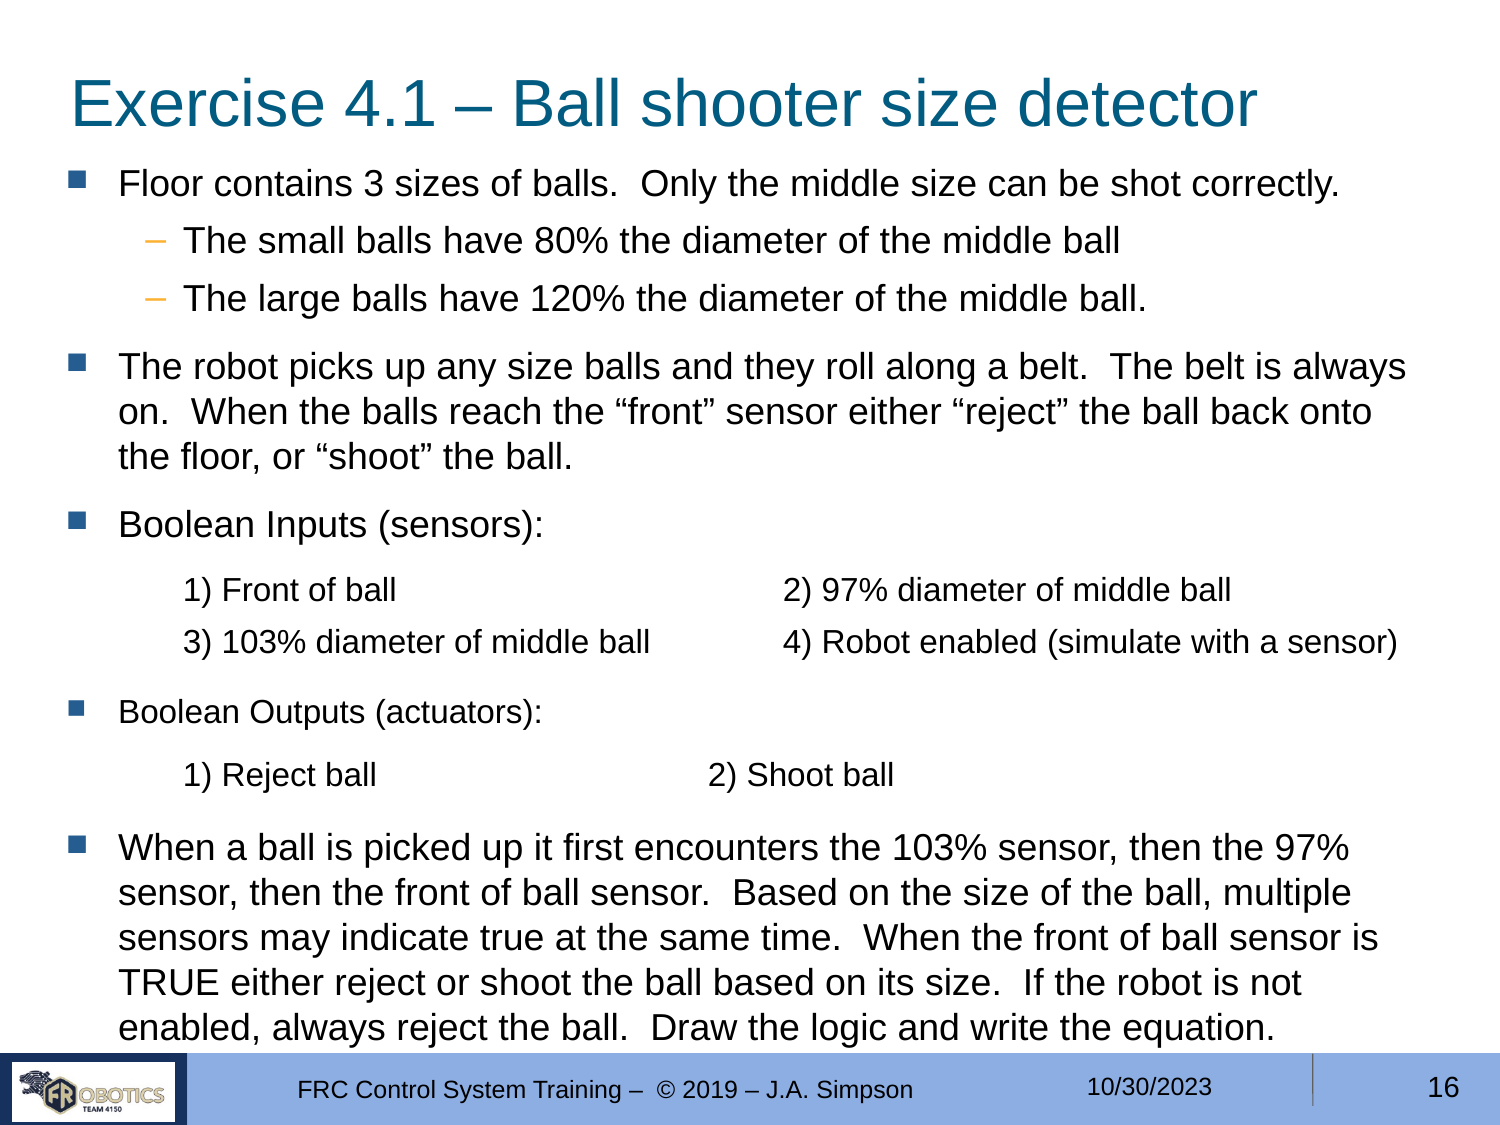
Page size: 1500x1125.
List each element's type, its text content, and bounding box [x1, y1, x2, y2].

list Floor contains 3 sizes of balls. Only the middle size can be shot correctly. The small balls have 80% the diameter of the middle ball The large balls have 120% the diameter of the middle ball. The robot picks up any size balls and they roll along a belt. The belt is always on. When the balls reach the “front” sensor either “reject” the ball back onto the floor, or “shoot” the ball. Boolean Inputs (sensors): 1) Front of ball 2) 97% diameter of middle ball 3) 103% diameter of middle ball 4) Robot enabled (simulate with a sensor) Boolean Outputs (actuators): 1) Reject ball 2) Shoot ball When a ball is picked up it first encounters the 103% sensor, then the 97% sensor, then the front of ball sensor. Based on the size of the ball, multiple sensors may indicate true at the same time. When the front of ball sensor is TRUE either reject or shoot the ball based on its size. If the robot is not enabled, always reject the ball. Draw the logic and write the equation. [55, 151, 1441, 1002]
slide_number [1337, 1072, 1475, 1100]
footer FRC Control System Training – © 2019 – J.A. Simpson [225, 1074, 988, 1103]
title Exercise 4.1 – Ball shooter size detector [55, 52, 1443, 148]
picture [12, 1062, 175, 1122]
slide_number 10/30/2023 [1012, 1071, 1288, 1100]
